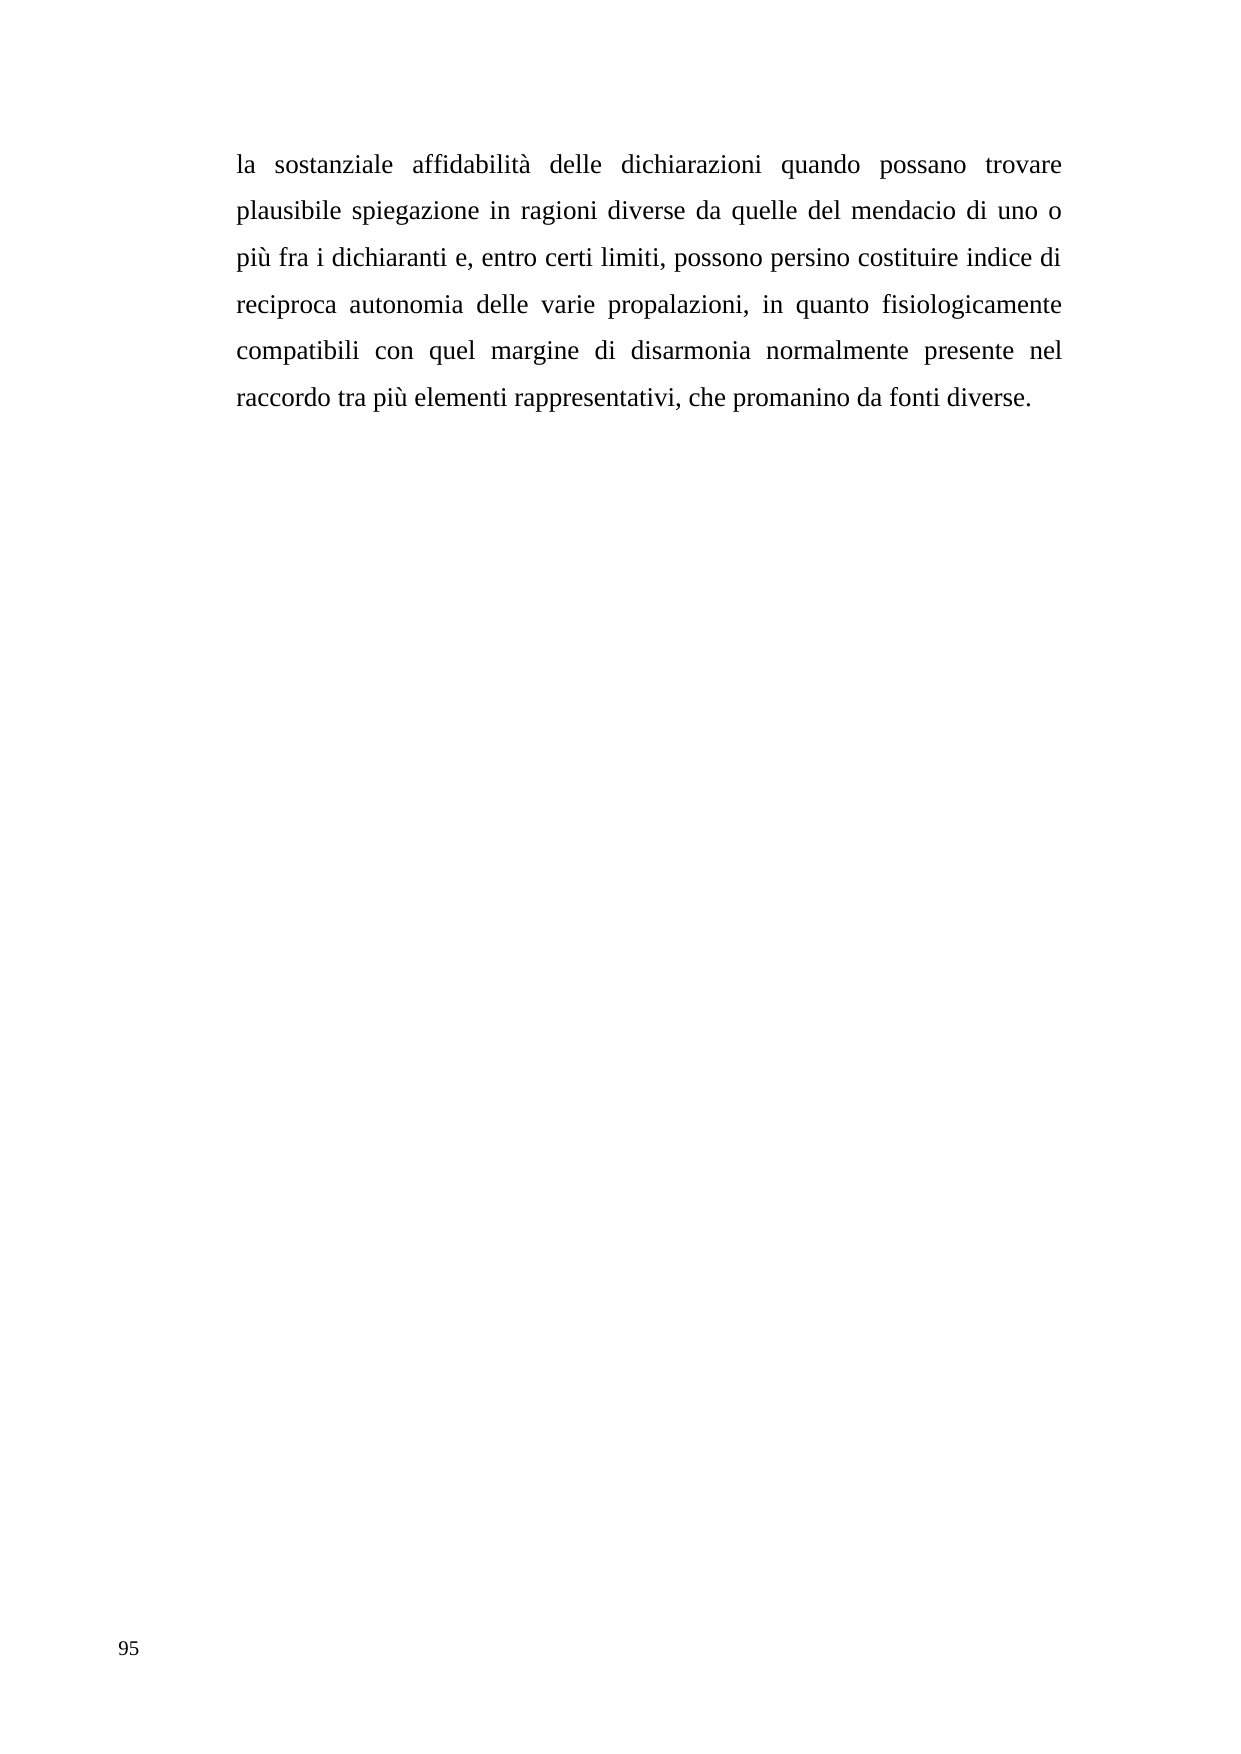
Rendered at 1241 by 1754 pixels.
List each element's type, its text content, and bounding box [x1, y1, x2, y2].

text la sostanziale affidabilità delle dichiarazioni quando possano trovare plausibile spiegazione in ragioni diverse da quelle del mendacio di uno o più fra i dichiaranti e, entro certi limiti, possono persino costituire indice di reciproca autonomia delle varie propalazioni, in quanto fisiologicamente compatibili con quel margine di disarmonia normalmente presente nel raccordo tra più elementi rappresentativi, che promanino da fonti diverse. [236, 148, 1063, 412]
